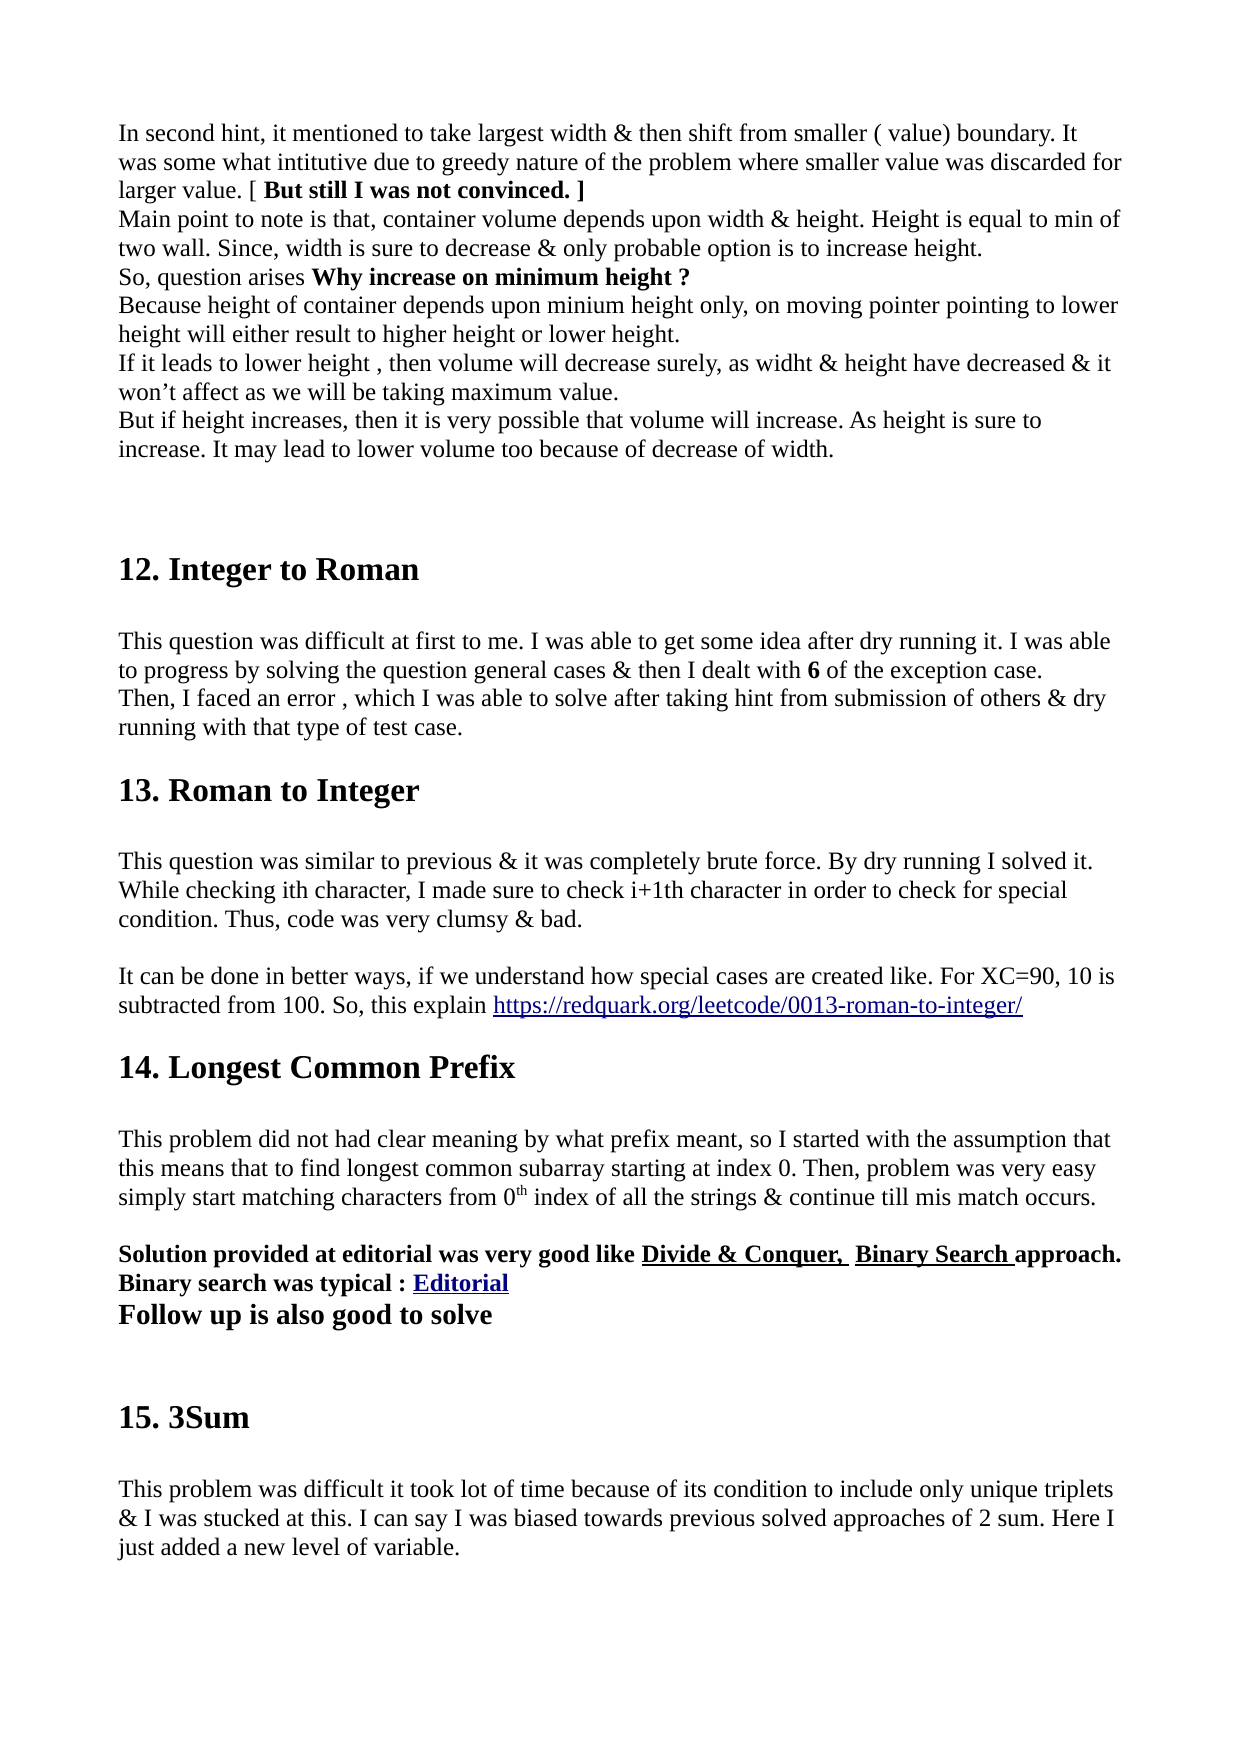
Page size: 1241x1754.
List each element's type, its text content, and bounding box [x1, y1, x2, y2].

text While checking ith character, I made sure to check i+1th character in order to check for special condition. Thus, code was very clumsy & bad. [118, 875, 1122, 933]
text If it leads to lower height , then volume will decrease surely, as widht & height have decreased & it won’t affect as we will be taking maximum value. [118, 348, 1122, 406]
text This question was difficult at first to me. I was able to get some idea after dry running it. I was able to progress by solving the question general cases & then I dealt with 6 of the exception case. [118, 626, 1122, 683]
text Because height of container depends upon minium height only, on moving pointer pointing to lower height will either result to higher height or lower height. [118, 291, 1122, 348]
text This problem was difficult it took lot of time because of its condition to include only unique triplets & I was stucked at this. I can say I was biased towards previous solved approaches of 2 sum. Here I just added a new level of variable. [118, 1474, 1122, 1560]
text 13. Roman to Integer [118, 770, 1122, 808]
text So, question arises Why increase on minimum height ? [118, 262, 1122, 291]
text In second hint, it mentioned to take largest width & then shift from smaller ( value) boundary. It was some what intitutive due to greedy nature of the problem where smaller value was discarded for larger value. [ But still I was not convinced. ] [118, 118, 1122, 204]
text This problem did not had clear meaning by what prefix meant, so I started with the assumption that this means that to find longest common subarray starting at index 0. Then, problem was very easy simply start matching characters from 0th index of all the strings & continue till mis match occurs. [118, 1124, 1122, 1211]
text 12. Integer to Roman [118, 549, 1122, 588]
text Main point to note is that, container volume depends upon width & height. Height is equal to min of two wall. Since, width is sure to decrease & only probable option is to increase height. [118, 204, 1122, 262]
text 14. Longest Common Prefix [118, 1048, 1122, 1086]
text This question was similar to previous & it was completely brute force. By dry running I solved it. [118, 846, 1122, 875]
text Then, I faced an error , which I was able to solve after taking hint from submission of others & dry running with that type of test case. [118, 683, 1122, 741]
text But if height increases, then it is very possible that volume will increase. As height is sure to increase. It may lead to lower volume too because of decrease of width. [118, 406, 1122, 463]
text It can be done in better ways, if we understand how special cases are created like. For XC=90, 10 is subtracted from 100. So, this explain https://redquark.org/leetcode/0013-roman-to-integer/ [118, 961, 1122, 1019]
text Follow up is also good to solve [118, 1297, 1122, 1330]
text Solution provided at editorial was very good like Divide & Conquer, Binary Search approach. Binary search was typical : Editorial [118, 1239, 1122, 1297]
text 15. 3Sum [118, 1397, 1122, 1436]
